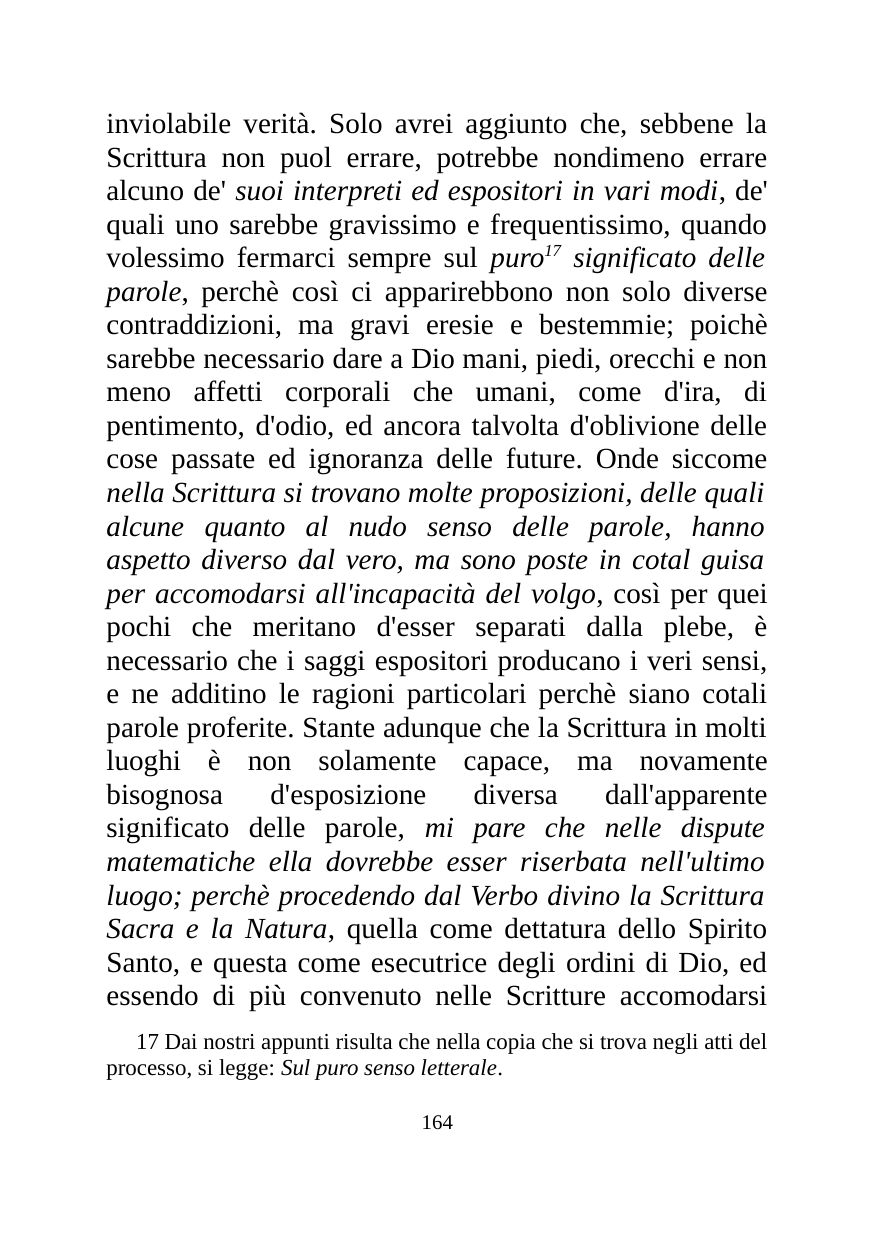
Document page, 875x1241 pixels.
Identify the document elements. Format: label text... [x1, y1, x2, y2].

text inviolabile verità. Solo avrei aggiunto che, sebbene la Scrittura non puol errare, potrebbe nondimeno errare alcuno de' suoi interpreti ed espositori in vari modi, de' quali uno sarebbe gravissimo e frequentissimo, quando volessimo fermarci sempre sul puro significato delle parole, perchè così ci apparirebbono non solo diverse contraddizioni, ma gravi eresie e bestemmie; poichè sarebbe necessario dare a Dio mani, piedi, orecchi e non meno affetti corporali che umani, come d'ira, di pentimento, d'odio, ed ancora talvolta d'oblivione delle cose passate ed ignoranza delle future. Onde siccome nella Scrittura si trovano molte proposizioni, delle quali alcune quanto al nudo senso delle parole, hanno aspetto diverso dal vero, ma sono poste in cotal guisa per accomodarsi all'incapacità del volgo, così per quei pochi che meritano d'esser separati dalla plebe, è necessario che i saggi espositori producano i veri sensi, e ne additino le ragioni particolari perchè siano cotali parole proferite. Stante adunque che la Scrittura in molti luoghi è non solamente capace, ma novamente bisognosa d'esposizione diversa dall'apparente significato delle parole, mi pare che nelle dispute matematiche ella dovrebbe esser riserbata nell'ultimo luogo; perchè procedendo dal Verbo divino la Scrittura Sacra e la Natura, quella come dettatura dello Spirito Santo, e questa come esecutrice degli ordini di Dio, ed essendo di più convenuto nelle Scritture accomodarsi [106, 106, 768, 1012]
text Dai nostri appunti risulta che nella copia che si trova negli atti del processo, si legge: Sul puro senso letterale. [106, 1028, 768, 1080]
